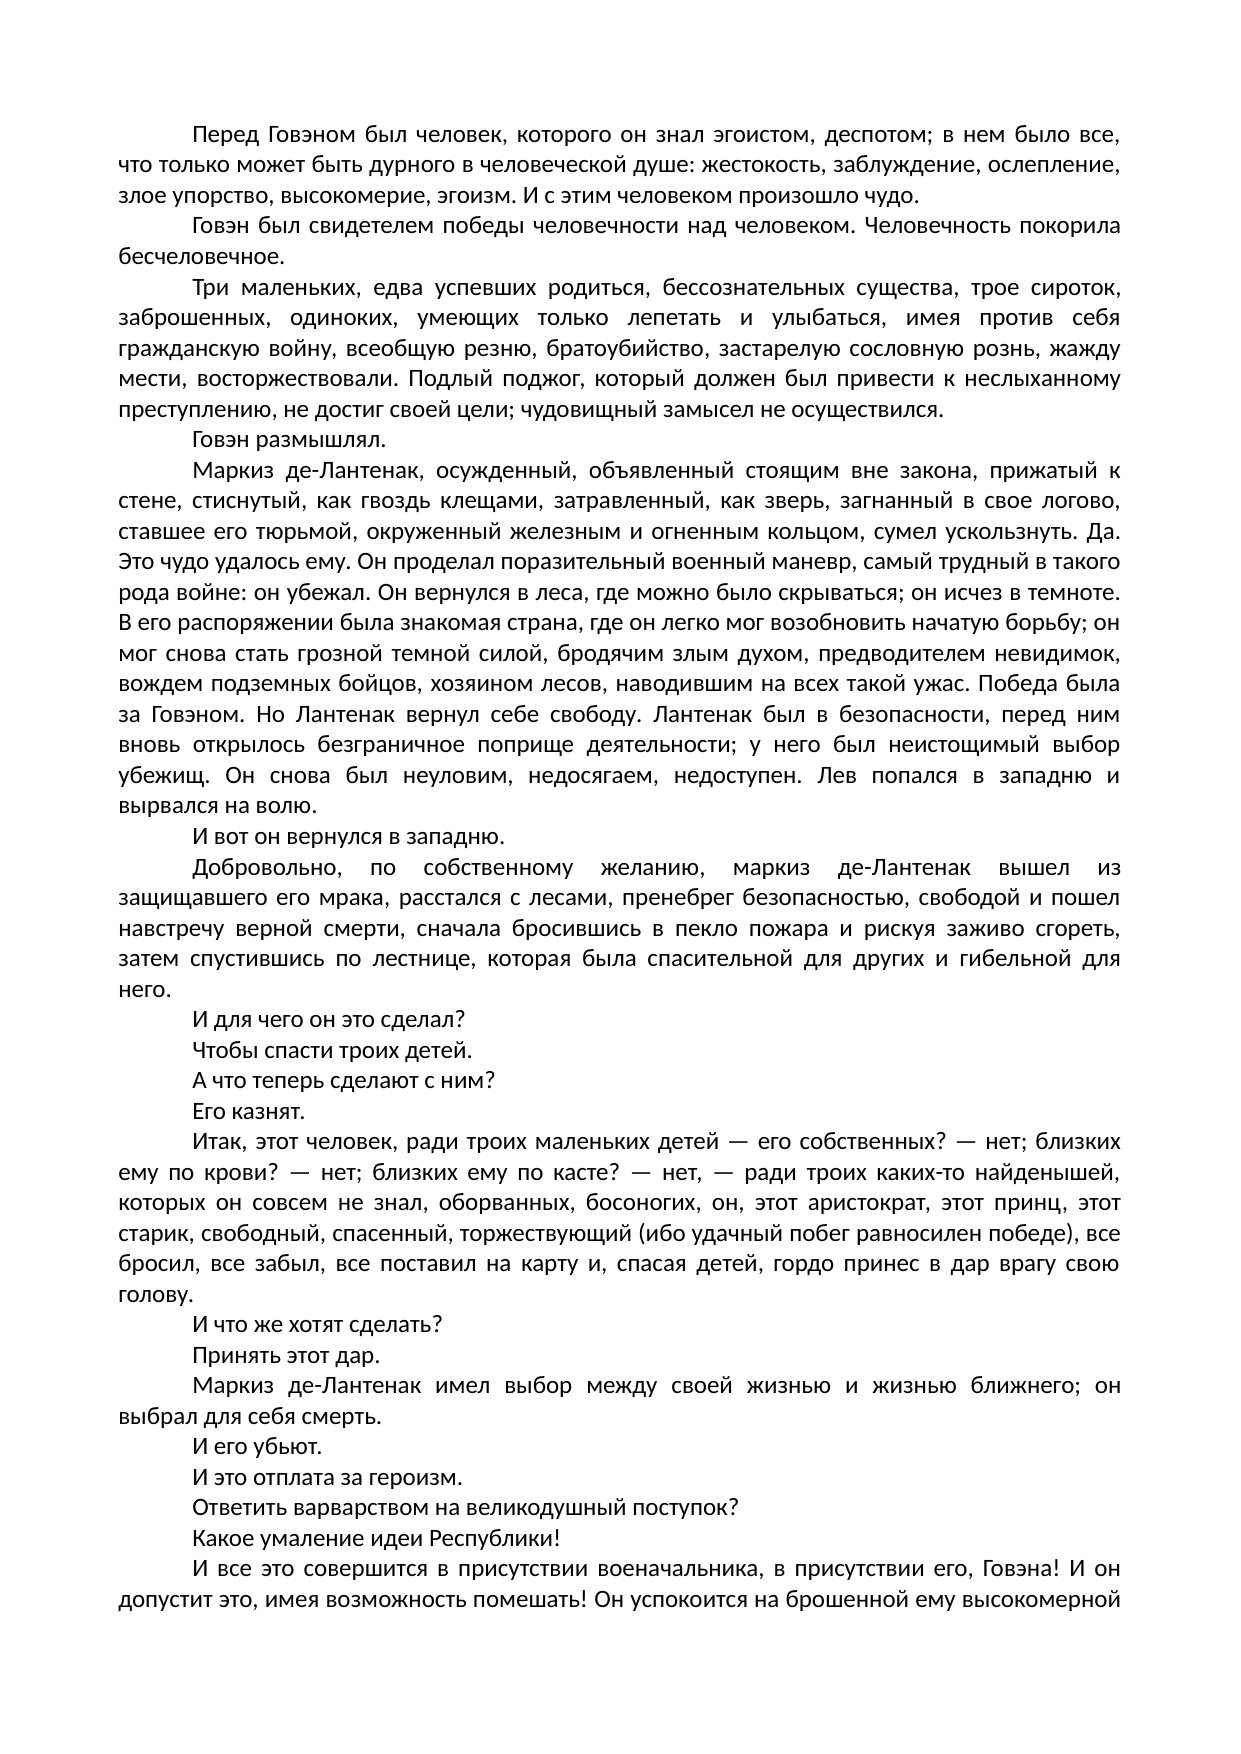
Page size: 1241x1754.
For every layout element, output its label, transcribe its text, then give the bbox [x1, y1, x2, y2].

text И вот он вернулся в западню. [118, 820, 1122, 851]
text Маркиз де-Лантенак, осужденный, объявленный стоящим вне закона, прижатый к стене, стиснутый, как гвоздь клещами, затравленный, как зверь, загнанный в свое логово, ставшее его тюрьмой, окруженный железным и огненным кольцом, сумел ускользнуть. Да. Это чудо удалось ему. Он проделал поразительный военный маневр, самый трудный в такого рода войне: он убежал. Он вернулся в леса, где можно было скрываться; он исчез в темноте. В его распоряжении была знакомая страна, где он легко мог возобновить начатую борьбу; он мог снова стать грозной темной силой, бродячим злым духом, предводителем невидимок, вождем подземных бойцов, хозяином лесов, наводившим на всех такой ужас. Победа была за Говэном. Но Лантенак вернул себе свободу. Лантенак был в безопасности, перед ним вновь открылось безграничное поприще деятельности; у него был неистощимый выбор убежищ. Он снова был неуловим, недосягаем, недоступен. Лев попался в западню и вырвался на волю. [118, 454, 1122, 820]
text Ответить варварством на великодушный поступок? [118, 1492, 1122, 1522]
text И для чего он это сделал? [118, 1003, 1122, 1034]
text Какое умаление идеи Республики! [118, 1522, 1122, 1553]
text Перед Говэном был человек, которого он знал эгоистом, деспотом; в нем было все, что только может быть дурного в человеческой душе: жестокость, заблуждение, ослепление, злое упорство, высокомерие, эгоизм. И с этим человеком произошло чудо. [118, 118, 1122, 210]
text Маркиз де-Лантенак имел выбор между своей жизнью и жизнью ближнего; он выбрал для себя смерть. [118, 1369, 1122, 1431]
text И все это совершится в присутствии военачальника, в присутствии его, Говэна! И он допустит это, имея возможность помешать! Он успокоится на брошенной ему высокомерной [118, 1553, 1122, 1614]
text Добровольно, по собственному желанию, маркиз де-Лантенак вышел из защищавшего его мрака, расстался с лесами, пренебрег безопасностью, свободой и пошел навстречу верной смерти, сначала бросившись в пекло пожара и рискуя заживо сгореть, затем спустившись по лестнице, которая была спасительной для других и гибельной для него. [118, 851, 1122, 1003]
text И его убьют. [118, 1431, 1122, 1461]
text А что теперь сделают с ним? [118, 1064, 1122, 1095]
text И это отплата за героизм. [118, 1461, 1122, 1492]
text Его казнят. [118, 1095, 1122, 1125]
text Говэн размышлял. [118, 423, 1122, 454]
text Итак, этот человек, ради троих маленьких детей — его собственных? — нет; близких ему по крови? — нет; близких ему по касте? — нет, — ради троих каких-то найденышей, которых он совсем не знал, оборванных, босоногих, он, этот аристократ, этот принц, этот старик, свободный, спасенный, торжествующий (ибо удачный побег равносилен победе), все бросил, все забыл, все поставил на карту и, спасая детей, гордо принес в дар врагу свою голову. [118, 1125, 1122, 1308]
text Чтобы спасти троих детей. [118, 1034, 1122, 1064]
text И что же хотят сделать? [118, 1308, 1122, 1339]
text Три маленьких, едва успевших родиться, бессознательных существа, трое сироток, заброшенных, одиноких, умеющих только лепетать и улыбаться, имея против себя гражданскую войну, всеобщую резню, братоубийство, застарелую сословную рознь, жажду мести, восторжествовали. Подлый поджог, который должен был привести к неслыханному преступлению, не достиг своей цели; чудовищный замысел не осуществился. [118, 271, 1122, 423]
text Говэн был свидетелем победы человечности над человеком. Человечность покорила бесчеловечное. [118, 210, 1122, 271]
text Принять этот дар. [118, 1339, 1122, 1369]
